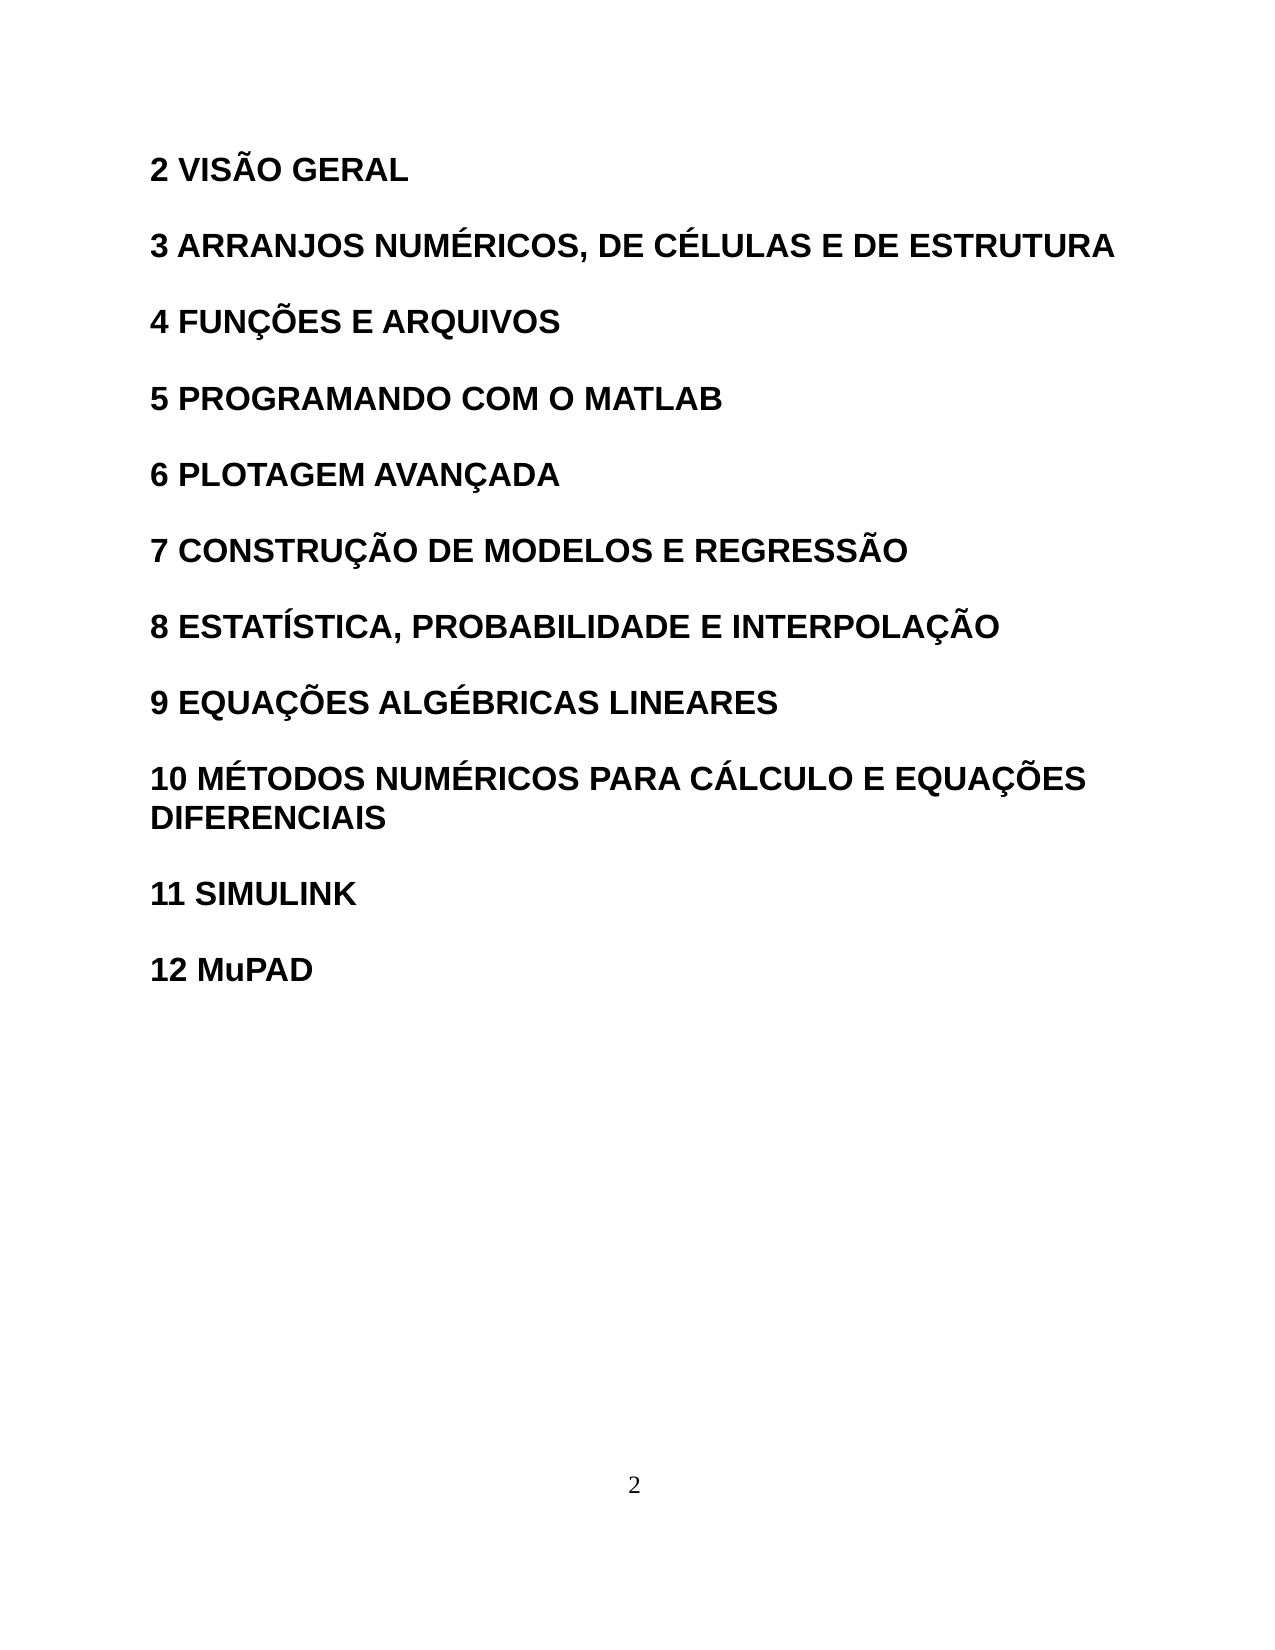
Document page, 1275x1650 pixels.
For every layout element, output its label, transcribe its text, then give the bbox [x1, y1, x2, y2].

subtitle 12 MuPAD [150, 950, 1125, 989]
subtitle 9 EQUAÇÕES ALGÉBRICAS LINEARES [150, 683, 1125, 722]
subtitle 8 ESTATÍSTICA, PROBABILIDADE E INTERPOLAÇÃO [150, 607, 1125, 646]
subtitle 2 VISÃO GERAL [150, 150, 1125, 189]
subtitle 10 MÉTODOS NUMÉRICOS PARA CÁLCULO E EQUAÇÕES DIFERENCIAIS [150, 759, 1125, 836]
subtitle 3 ARRANJOS NUMÉRICOS, DE CÉLULAS E DE ESTRUTURA [150, 226, 1125, 265]
subtitle 4 FUNÇÕES E ARQUIVOS [150, 302, 1125, 341]
subtitle 7 CONSTRUÇÃO DE MODELOS E REGRESSÃO [150, 531, 1125, 569]
subtitle 5 PROGRAMANDO COM O MATLAB [150, 378, 1125, 417]
subtitle 11 SIMULINK [150, 874, 1125, 913]
subtitle 6 PLOTAGEM AVANÇADA [150, 454, 1125, 493]
